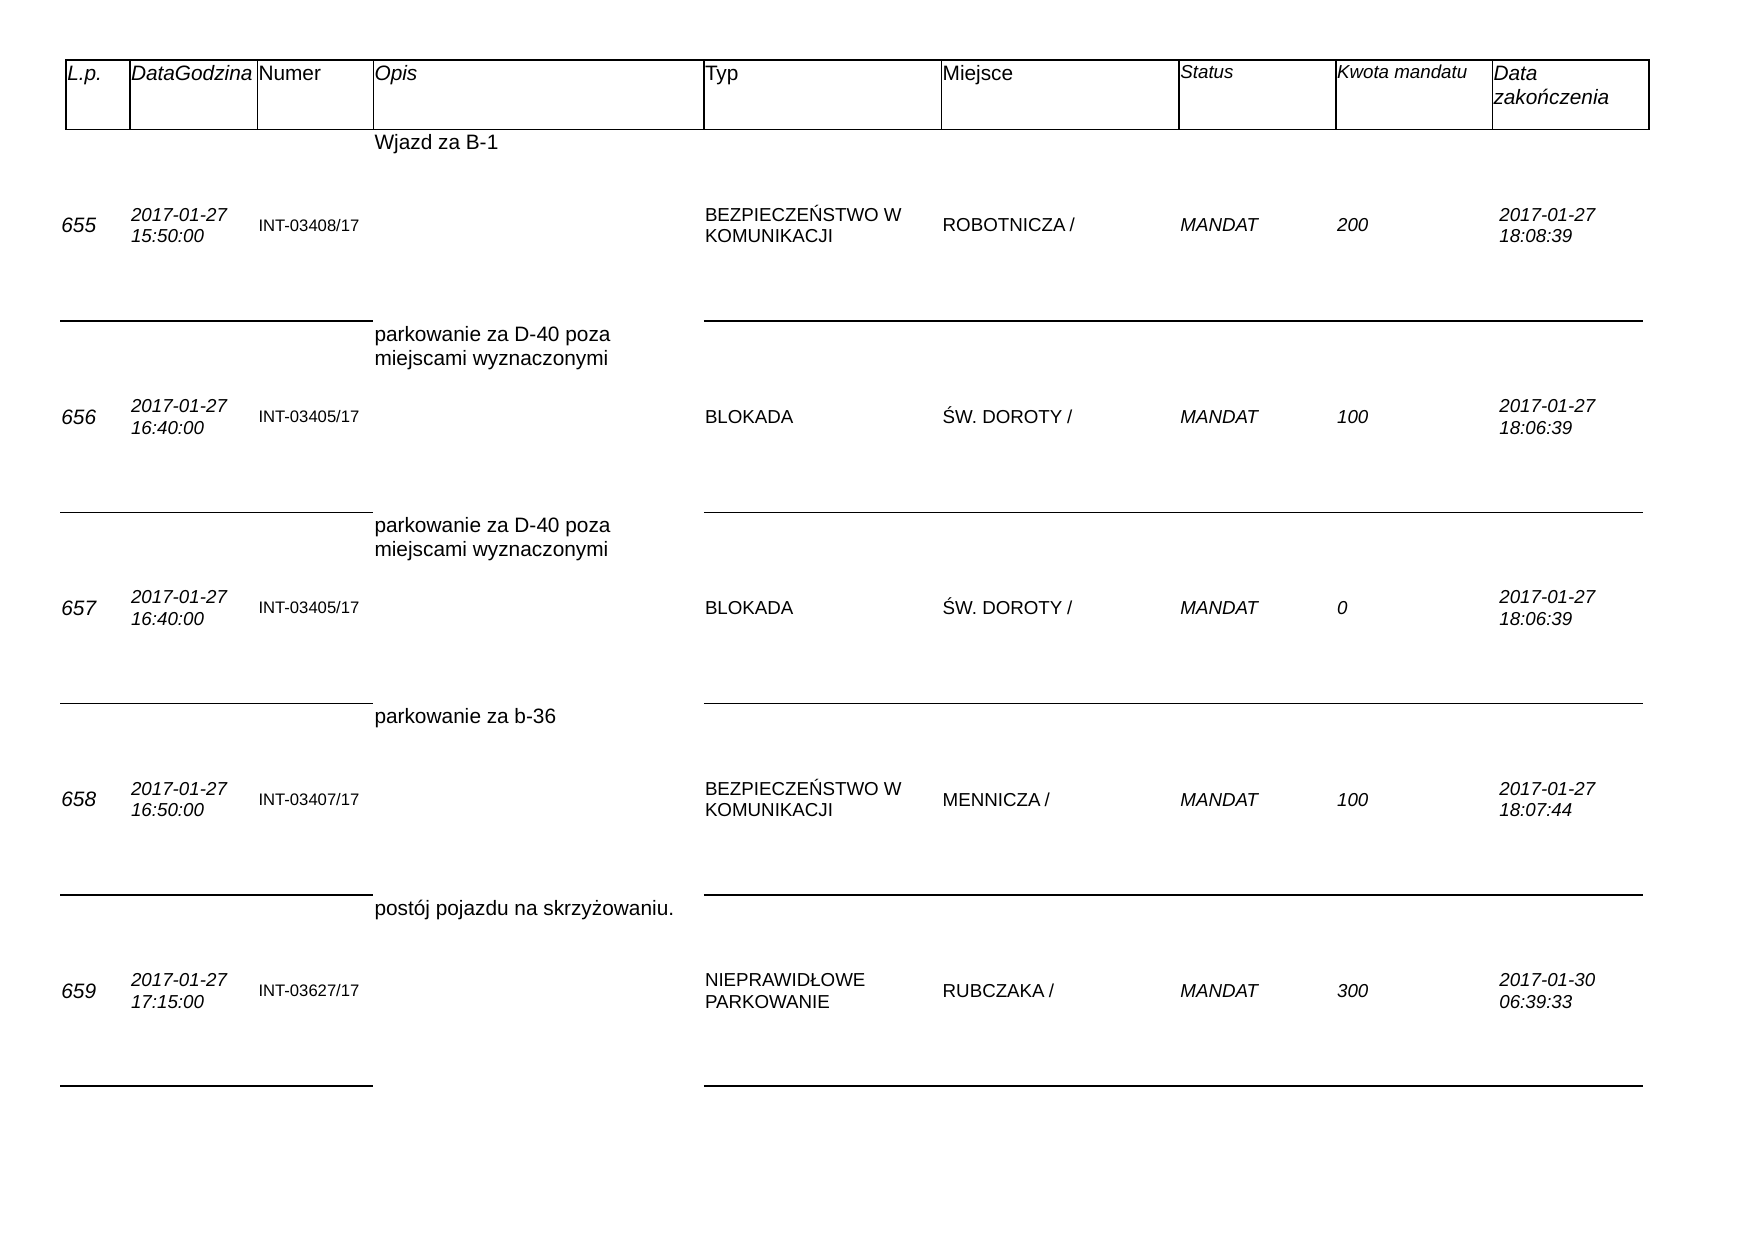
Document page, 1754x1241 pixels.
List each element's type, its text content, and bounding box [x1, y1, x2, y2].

table_cell Wjazd za B-1 [373, 130, 704, 320]
table_cell MANDAT [1179, 130, 1336, 320]
table_cell 2017-01-27 18:08:39 [1498, 130, 1643, 320]
table_cell RUBCZAKA / [941, 896, 1179, 1085]
table_cell 2017-01-27 15:50:00 [130, 130, 257, 320]
table_cell 655 [60, 129, 130, 320]
table_header Opis [374, 61, 703, 129]
table_cell ROBOTNICZA / [941, 130, 1179, 320]
table_cell MANDAT [1179, 704, 1336, 894]
table_cell 657 [60, 513, 130, 703]
table_cell INT-03405/17 [257, 322, 373, 511]
table_header Kwota mandatu [1337, 61, 1492, 129]
table_header Typ [705, 61, 941, 129]
table_cell [1643, 320, 1649, 511]
table_cell 2017-01-27 18:06:39 [1498, 513, 1643, 703]
table_cell 2017-01-27 18:07:44 [1498, 704, 1643, 894]
table_cell [1643, 894, 1649, 1085]
table_header DataGodzina [131, 61, 257, 129]
table_cell BEZPIECZEŃSTWO W KOMUNIKACJI [704, 704, 941, 894]
table_cell parkowanie za b-36 [373, 703, 704, 894]
table_cell INT-03407/17 [257, 704, 373, 894]
table_cell MANDAT [1179, 322, 1336, 511]
table_cell postój pojazdu na skrzyżowaniu. [373, 894, 704, 1085]
table_cell 659 [60, 896, 130, 1085]
table_cell [1643, 703, 1649, 894]
table_cell 100 [1336, 704, 1498, 894]
table_header Numer [258, 61, 373, 129]
table_cell BLOKADA [704, 513, 941, 703]
table_cell 200 [1336, 130, 1498, 320]
table_cell INT-03408/17 [257, 130, 373, 320]
table_cell 2017-01-27 16:50:00 [130, 704, 257, 894]
table_header Data zakończenia [1493, 61, 1648, 129]
table_cell 658 [60, 704, 130, 894]
table_header Miejsce [942, 61, 1178, 129]
table_cell 656 [60, 322, 130, 511]
table_cell [1643, 511, 1649, 703]
table_cell parkowanie za D-40 poza miejscami wyznaczonymi [373, 511, 704, 703]
table_cell 2017-01-27 18:06:39 [1498, 322, 1643, 511]
table_cell 0 [1336, 513, 1498, 703]
table_cell 300 [1336, 896, 1498, 1085]
table_cell BEZPIECZEŃSTWO W KOMUNIKACJI [704, 130, 941, 320]
table_cell INT-03627/17 [257, 896, 373, 1085]
table_cell 2017-01-27 16:40:00 [130, 513, 257, 703]
table_cell ŚW. DOROTY / [941, 513, 1179, 703]
table_cell MANDAT [1179, 896, 1336, 1085]
table_cell [1643, 130, 1649, 320]
table_cell MANDAT [1179, 513, 1336, 703]
table_cell 2017-01-27 16:40:00 [130, 322, 257, 511]
table_cell NIEPRAWIDŁOWE PARKOWANIE [704, 896, 941, 1085]
table_header [60, 59, 65, 129]
table_cell 2017-01-27 17:15:00 [130, 896, 257, 1085]
table_cell parkowanie za D-40 poza miejscami wyznaczonymi [373, 320, 704, 511]
table_cell BLOKADA [704, 322, 941, 511]
table_cell INT-03405/17 [257, 513, 373, 703]
table_cell ŚW. DOROTY / [941, 322, 1179, 511]
table_header L.p. [67, 61, 129, 129]
table_header Status [1180, 61, 1335, 129]
table_cell 100 [1336, 322, 1498, 511]
table_cell 2017-01-30 06:39:33 [1498, 896, 1643, 1085]
table_cell MENNICZA / [941, 704, 1179, 894]
